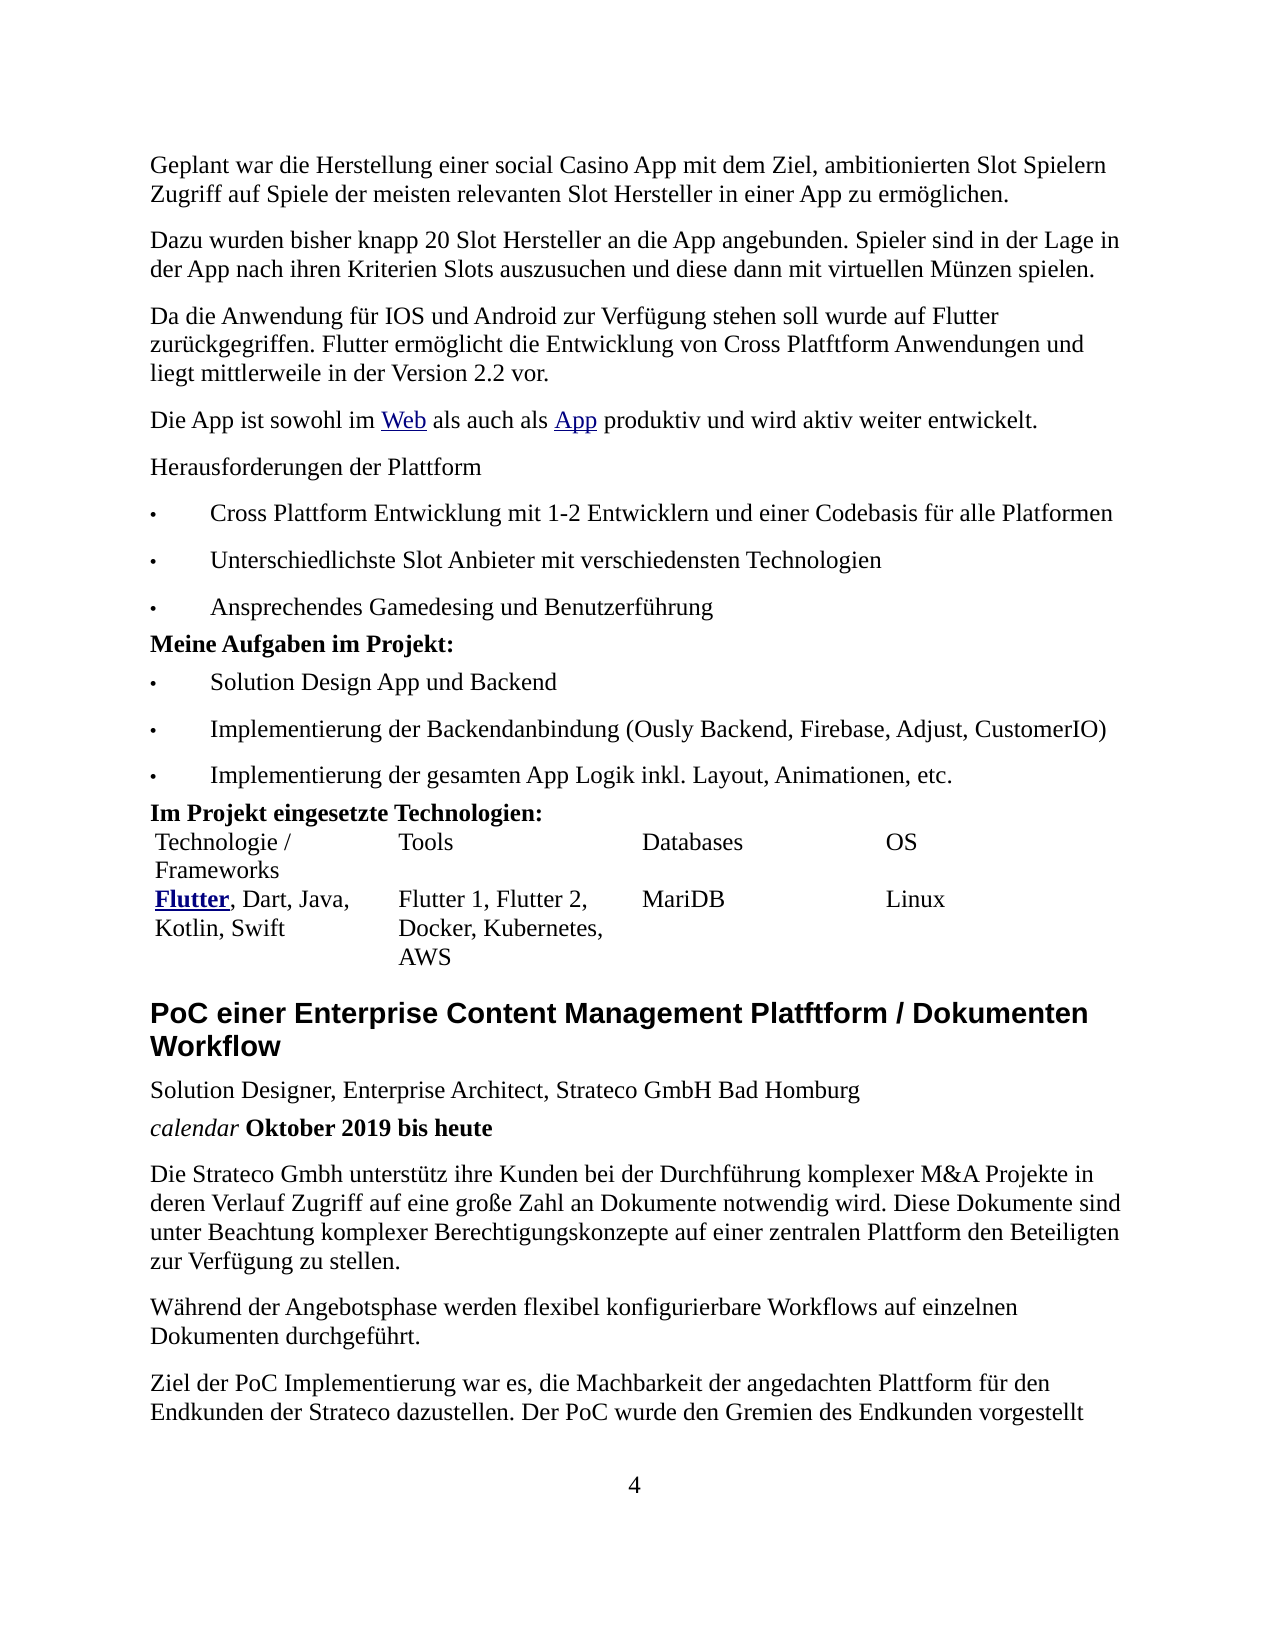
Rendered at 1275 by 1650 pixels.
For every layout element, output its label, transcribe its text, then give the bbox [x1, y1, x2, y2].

list Ansprechendes Gamedesing und Benutzerführung [150, 592, 1125, 620]
list Cross Plattform Entwicklung mit 1-2 Entwicklern und einer Codebasis für alle Platformen [150, 498, 1125, 527]
text Meine Aufgaben im Projekt: [150, 629, 1125, 658]
text Ziel der PoC Implementierung war es, die Machbarkeit der angedachten Plattform für den Endkunden der Strateco dazustellen. Der PoC wurde den Gremien des Endkunden vorgestellt [150, 1368, 1125, 1425]
text Geplant war die Herstellung einer social Casino App mit dem Ziel, ambitionierten Slot Spielern Zugriff auf Spiele der meisten relevanten Slot Hersteller in einer App zu ermöglichen. [150, 150, 1125, 207]
text Die App ist sowohl im Web als auch als App produktiv und wird aktiv weiter entwickelt. [150, 405, 1125, 434]
text Dazu wurden bisher knapp 20 Slot Hersteller an die App angebunden. Spieler sind in der Lage in der App nach ihren Kriterien Slots auszusuchen und diese dann mit virtuellen Münzen spielen. [150, 225, 1125, 283]
list Solution Design App und Backend [150, 667, 1125, 696]
list Implementierung der Backendanbindung (Ously Backend, Firebase, Adjust, CustomerIO) [150, 714, 1125, 742]
list Implementierung der gesamten App Logik inkl. Layout, Animationen, etc. [150, 760, 1125, 789]
text Herausforderungen der Plattform [150, 452, 1125, 480]
text Im Projekt eingesetzte Technologien: [150, 798, 1125, 827]
table_header OS [881, 827, 1125, 884]
table_header Technologie / Frameworks [150, 827, 394, 884]
text Solution Designer, Enterprise Architect, Strateco GmbH Bad Homburg [150, 1075, 1125, 1104]
text calendar Oktober 2019 bis heute [150, 1113, 1125, 1142]
subtitle PoC einer Enterprise Content Management Platftform / Dokumenten Workflow [150, 996, 1125, 1063]
text Da die Anwendung für IOS und Android zur Verfügung stehen soll wurde auf Flutter zurückgegriffen. Flutter ermöglicht die Entwicklung von Cross Platftform Anwendungen und liegt mittlerweile in der Version 2.2 vor. [150, 301, 1125, 387]
table_cell Linux [881, 884, 1125, 971]
table_header Tools [394, 827, 637, 884]
table_cell Flutter, Dart, Java, Kotlin, Swift [150, 884, 394, 971]
table_header Databases [638, 827, 881, 884]
table_cell MariDB [638, 884, 881, 971]
text Während der Angebotsphase werden flexibel konfigurierbare Workflows auf einzelnen Dokumenten durchgeführt. [150, 1292, 1125, 1350]
list Unterschiedlichste Slot Anbieter mit verschiedensten Technologien [150, 545, 1125, 574]
text Die Strateco Gmbh unterstütz ihre Kunden bei der Durchführung komplexer M&A Projekte in deren Verlauf Zugriff auf eine große Zahl an Dokumente notwendig wird. Diese Dokumente sind unter Beachtung komplexer Berechtigungskonzepte auf einer zentralen Plattform den Beteiligten zur Verfügung zu stellen. [150, 1159, 1125, 1274]
table_cell Flutter 1, Flutter 2, Docker, Kubernetes, AWS [394, 884, 637, 971]
